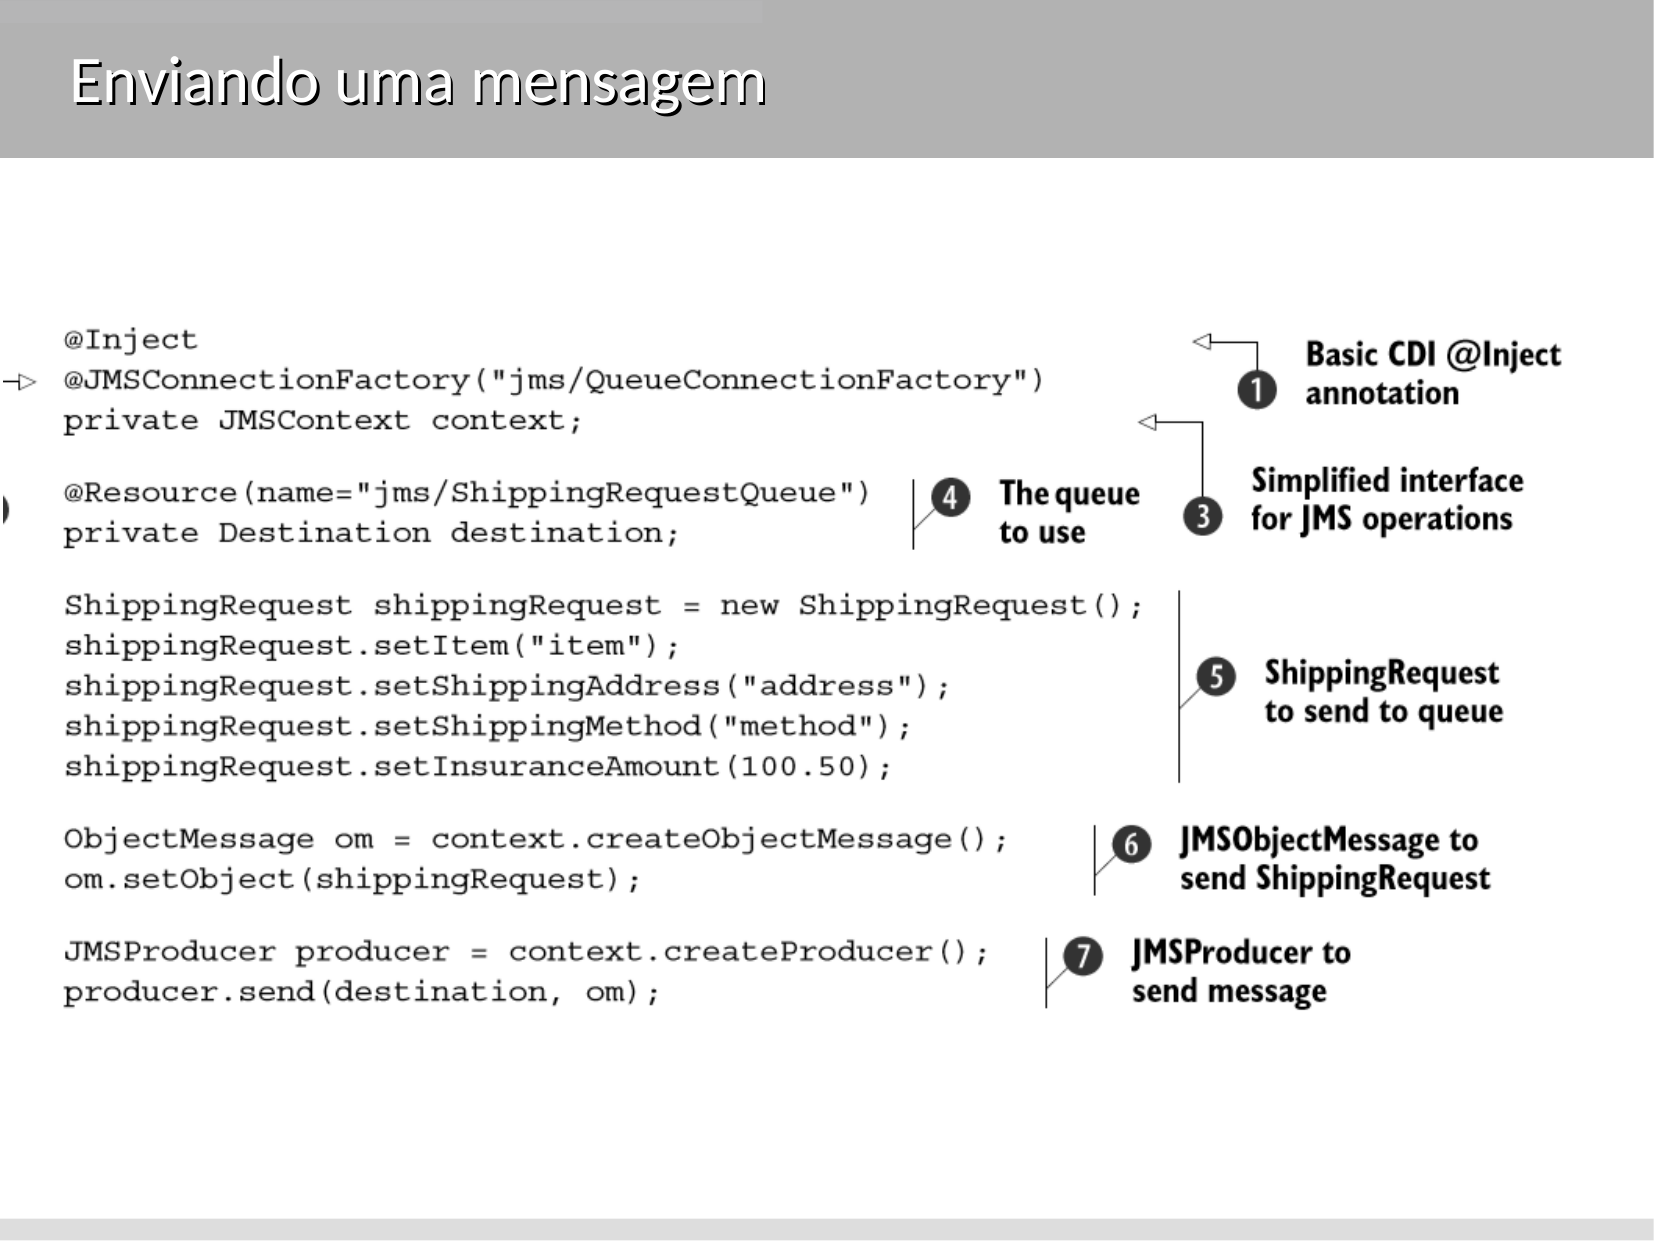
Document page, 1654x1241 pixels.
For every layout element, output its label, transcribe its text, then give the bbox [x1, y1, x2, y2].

title Enviando uma mensagem [70, 11, 1536, 160]
picture [3, 309, 1632, 1032]
